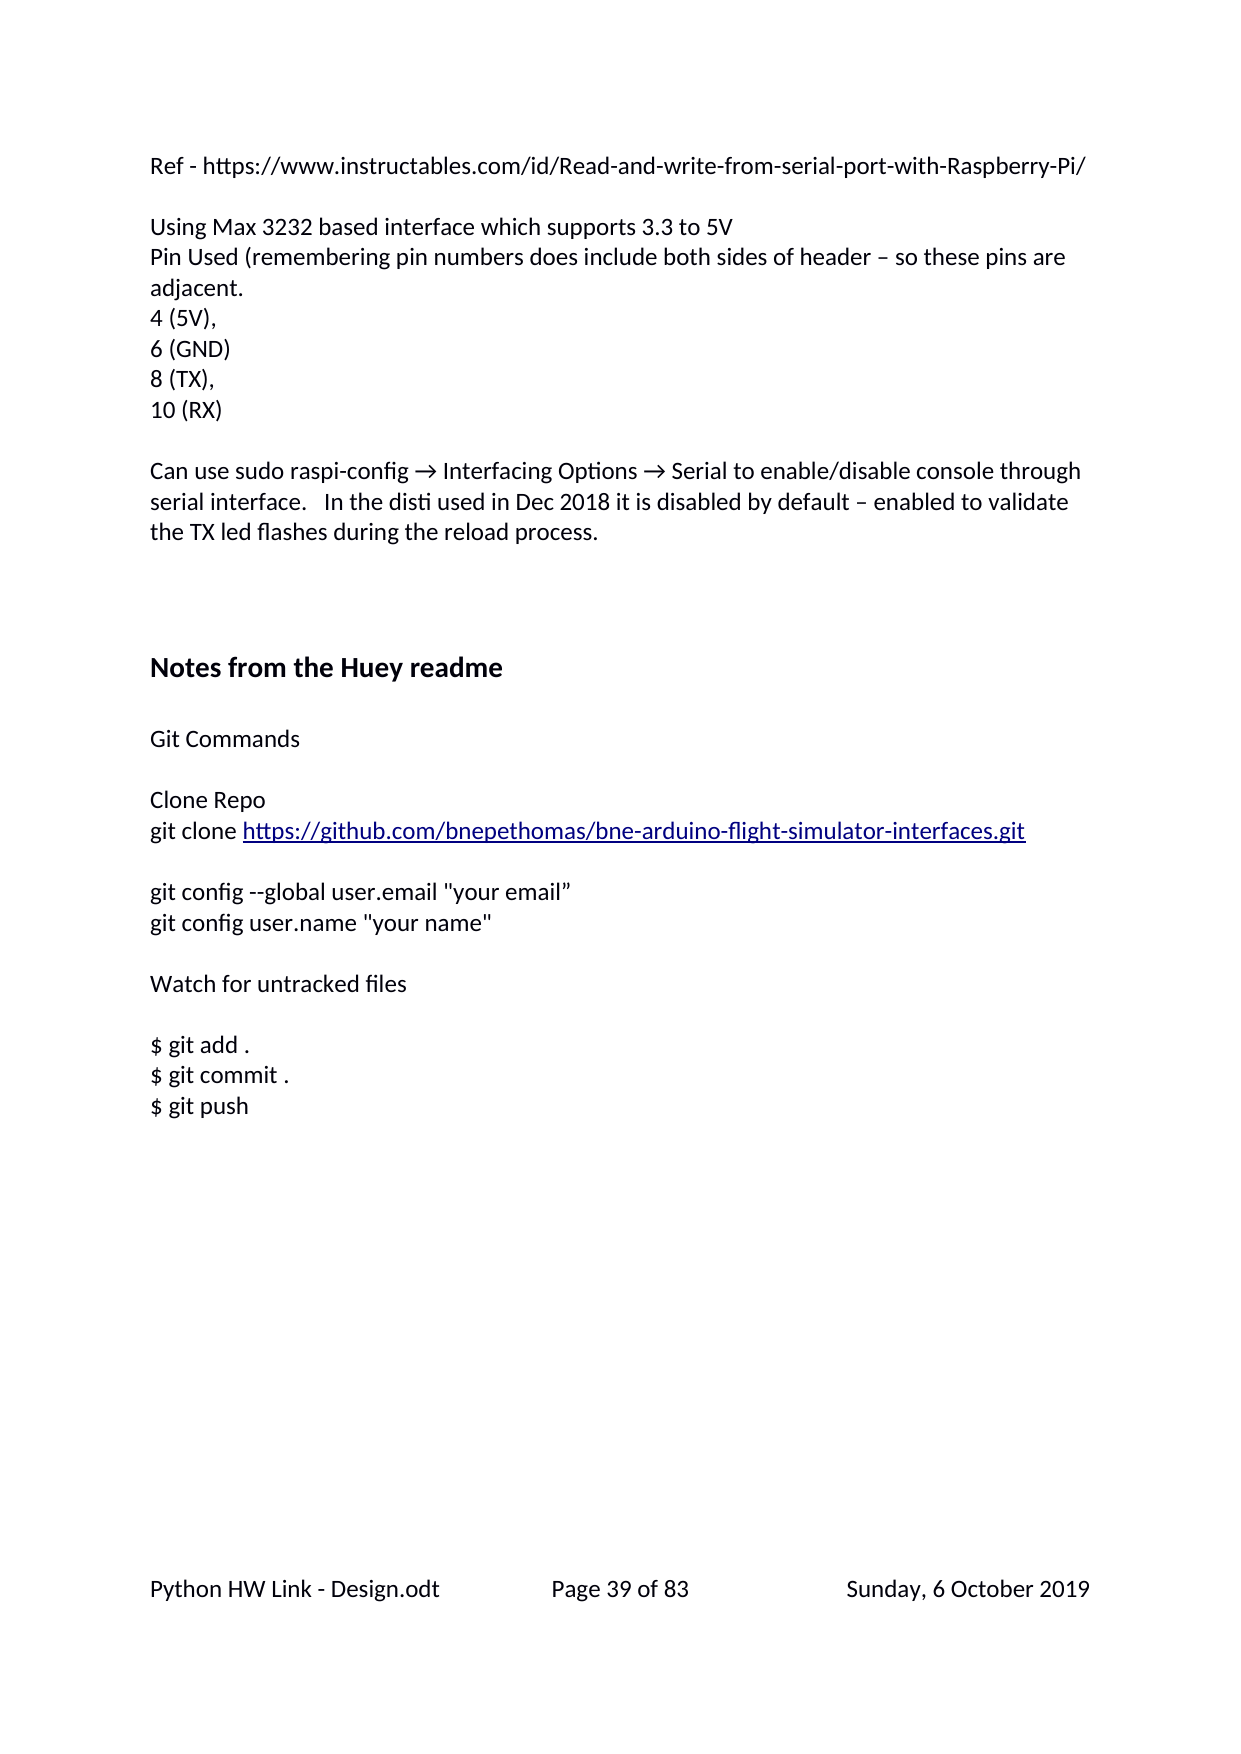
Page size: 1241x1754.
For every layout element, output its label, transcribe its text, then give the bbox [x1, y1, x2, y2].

text git clone https://github.com/bnepethomas/bne-arduino-flight-simulator-interfaces.git [150, 815, 1090, 846]
text git config user.name "your name" [150, 907, 1090, 937]
text Clone Repo [150, 784, 1090, 815]
text 8 (TX), [150, 364, 1090, 394]
text $ git commit . [150, 1059, 1090, 1090]
text Pin Used (remembering pin numbers does include both sides of header – so these pins are adjacent. [150, 242, 1090, 303]
text git config --global user.email "your email” [150, 876, 1090, 907]
text 10 (RX) [150, 394, 1090, 425]
text $ git add . [150, 1029, 1090, 1059]
text Watch for untracked files [150, 968, 1090, 998]
text Git Commands [150, 723, 1090, 754]
text $ git push [150, 1090, 1090, 1120]
text 6 (GND) [150, 333, 1090, 364]
text Can use sudo raspi-config → Interfacing Options → Serial to enable/disable console through serial interface. In the disti used in Dec 2018 it is disabled by default – enabled to validate the TX led flashes during the reload process. [150, 455, 1090, 547]
text 4 (5V), [150, 303, 1090, 333]
text Using Max 3232 based interface which supports 3.3 to 5V [150, 211, 1090, 242]
text Ref - https://www.instructables.com/id/Read-and-write-from-serial-port-with-Raspberry-Pi/ [150, 150, 1090, 181]
subtitle Notes from the Huey readme [150, 649, 1090, 685]
